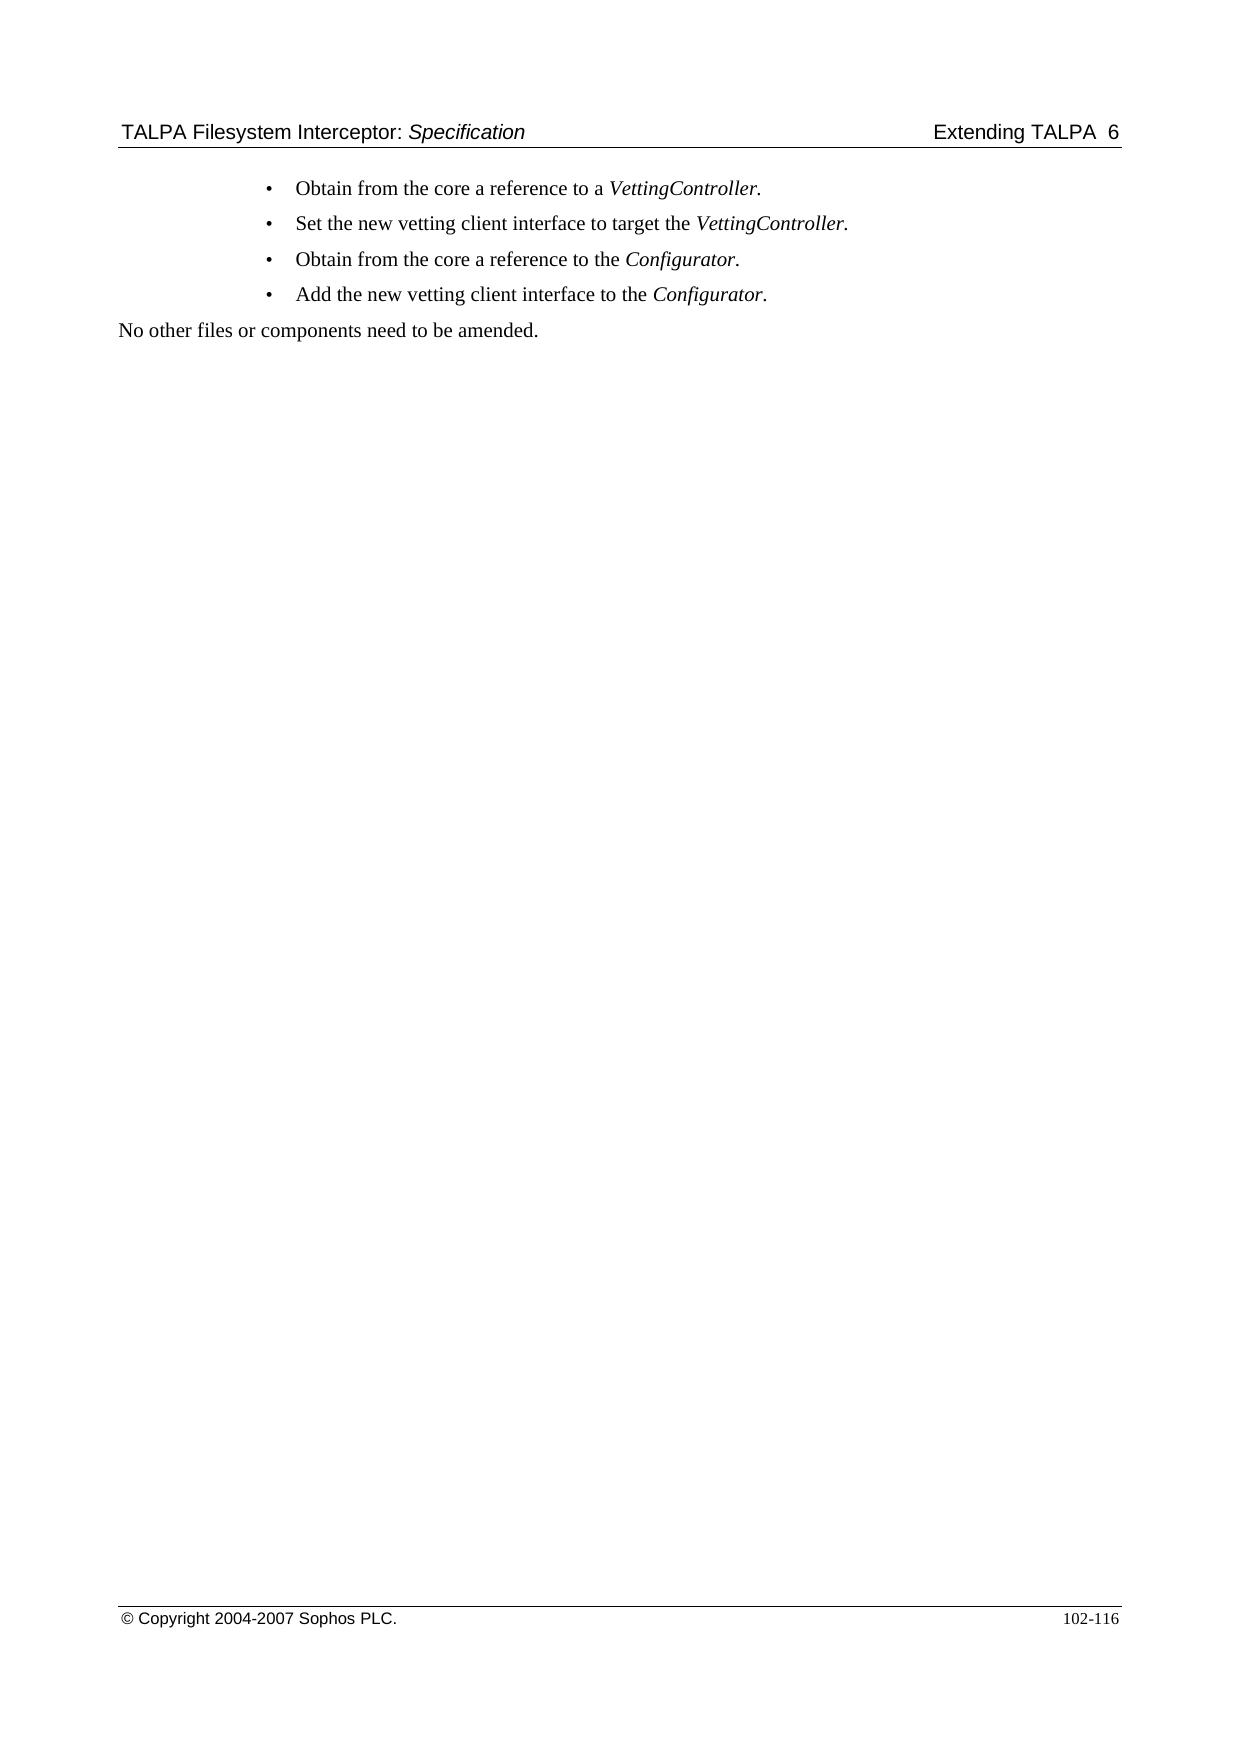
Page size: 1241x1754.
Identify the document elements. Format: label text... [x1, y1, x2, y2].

text No other files or components need to be amended. [118, 319, 1122, 342]
list Obtain from the core a reference to the Configurator. [266, 248, 1122, 271]
list Add the new vetting client interface to the Configurator. [266, 283, 1122, 306]
list Set the new vetting client interface to target the VettingController. [266, 212, 1122, 235]
list Obtain from the core a reference to a VettingController. [266, 177, 1122, 200]
